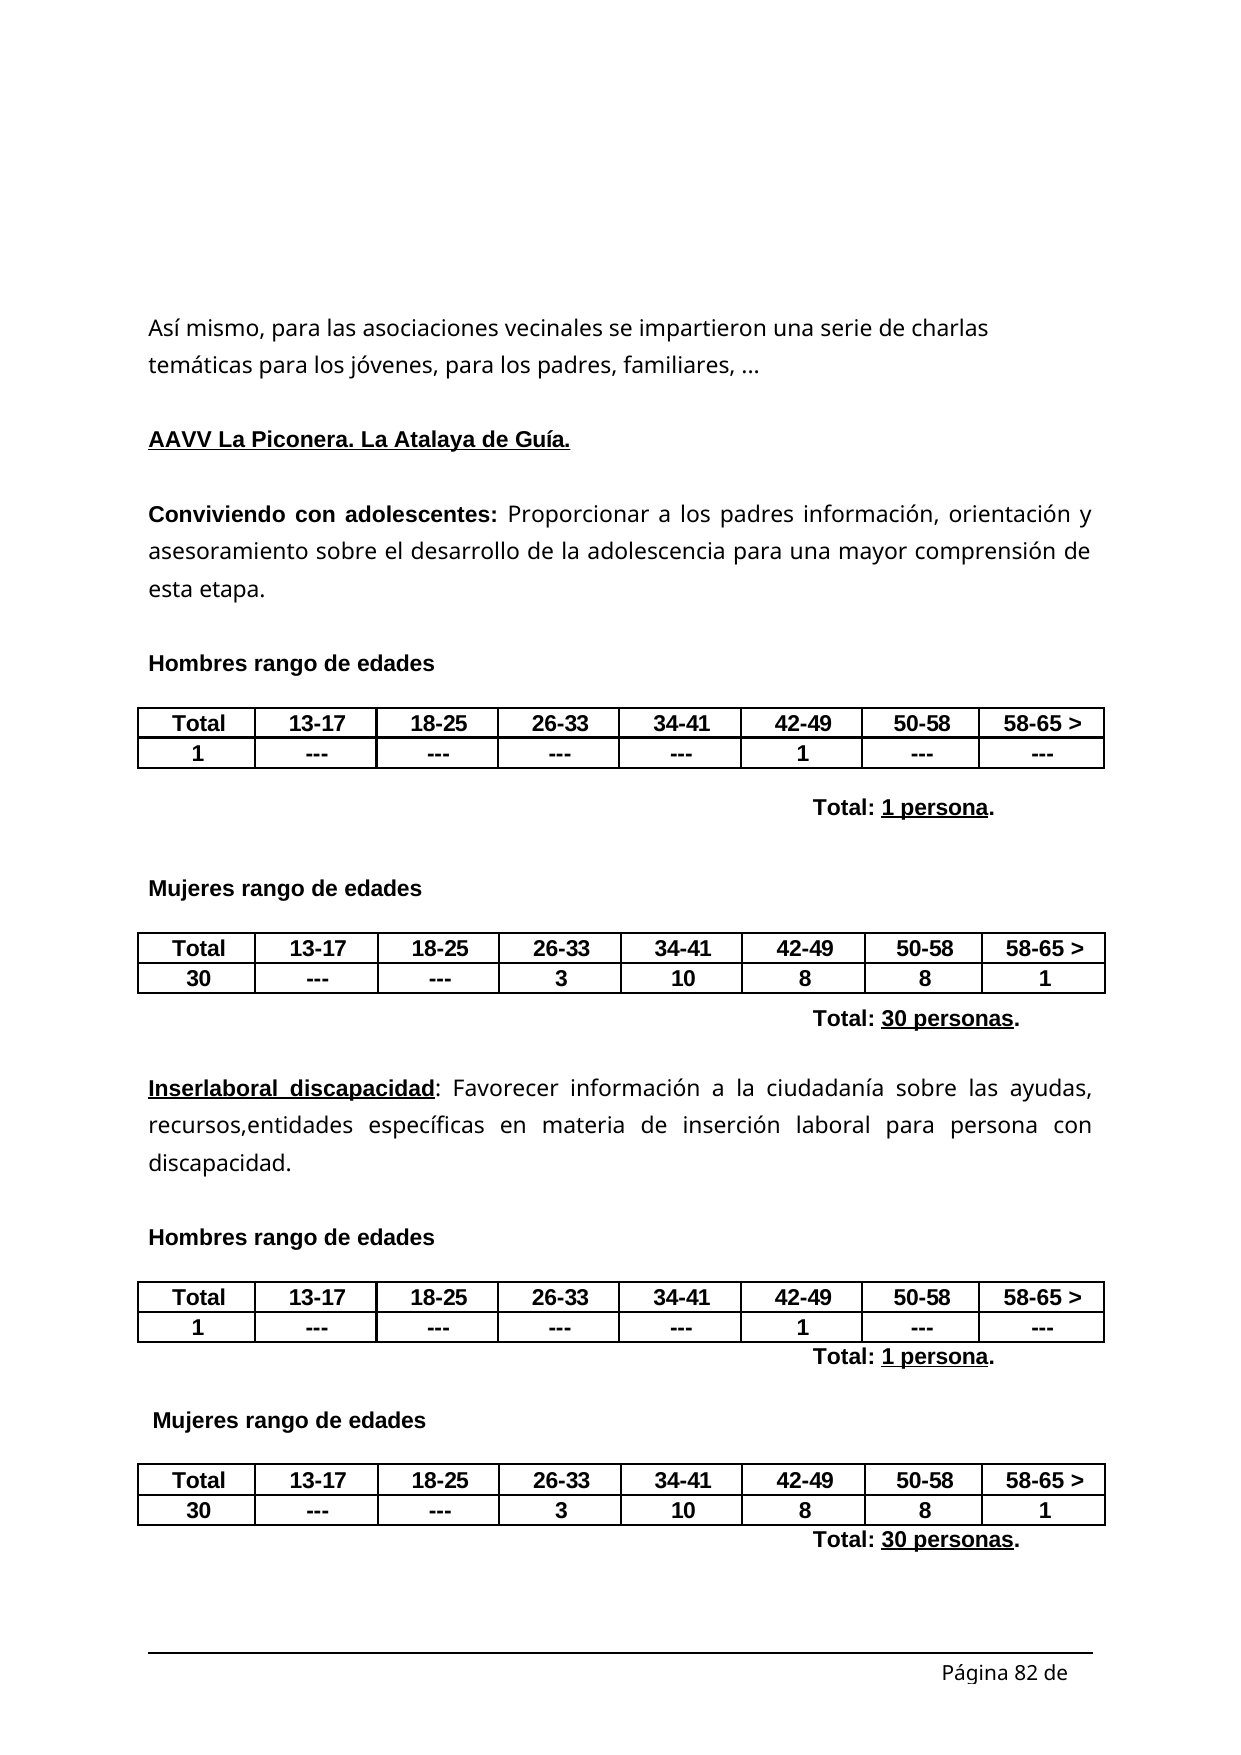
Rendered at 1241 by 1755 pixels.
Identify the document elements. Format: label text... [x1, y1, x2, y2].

table_header 58-65 > [983, 1465, 1104, 1493]
table_header 50-58 [863, 709, 978, 736]
table_header 58-65 > [980, 1283, 1103, 1311]
table_header 50-58 [863, 1283, 978, 1311]
table_cell --- [863, 739, 978, 767]
text Total: 1 persona. [813, 794, 1152, 820]
table_header 18-25 [379, 934, 498, 962]
table_header 42-49 [742, 709, 861, 736]
table_header Total [139, 709, 254, 736]
table_cell --- [499, 739, 618, 767]
table_cell 10 [622, 964, 741, 992]
table_cell 30 [139, 964, 254, 992]
table_header 34-41 [620, 709, 740, 736]
text Hombres rango de edades [148, 1224, 1152, 1250]
table_header 18-25 [378, 709, 497, 736]
table_cell 1 [742, 739, 861, 767]
table_cell --- [256, 1496, 377, 1523]
table_cell 3 [500, 1496, 620, 1523]
text Total: 30 personas. [813, 1526, 1152, 1552]
table_cell --- [256, 739, 375, 767]
table_header 58-65 > [980, 709, 1103, 736]
table_cell 8 [743, 964, 864, 992]
table_header 13-17 [256, 934, 377, 962]
table_cell 1 [742, 1313, 861, 1341]
table_header 18-25 [379, 1465, 498, 1493]
text Total: 30 personas. [813, 1004, 1152, 1031]
table_cell --- [378, 1313, 497, 1341]
table_cell 8 [866, 964, 981, 992]
table_cell 3 [500, 964, 620, 992]
text AAVV La Piconera. La Atalaya de Guía. [148, 426, 1152, 452]
table_cell 1 [983, 964, 1104, 992]
table_cell --- [863, 1313, 978, 1341]
table_cell 1 [983, 1496, 1104, 1523]
table_header 13-17 [256, 1283, 375, 1311]
table_cell --- [499, 1313, 618, 1341]
text Total: 1 persona. [813, 1343, 1152, 1369]
table_cell --- [620, 1313, 740, 1341]
table_header 26-33 [499, 709, 618, 736]
table_cell --- [378, 739, 497, 767]
table_cell --- [980, 739, 1103, 767]
text Inserlaboral discapacidad: Favorecer información a la ciudadanía sobre las ayudas, recursos,entidades específicas en materia de inserción laboral para persona con discapacidad. [148, 1071, 1093, 1178]
table_header 50-58 [866, 934, 981, 962]
table_header 26-33 [500, 1465, 620, 1493]
table_cell --- [379, 1496, 498, 1523]
table_cell 8 [743, 1496, 864, 1523]
table_cell 8 [866, 1496, 981, 1523]
table_cell --- [980, 1313, 1103, 1341]
table_header 58-65 > [983, 934, 1104, 962]
text Conviviendo con adolescentes: Proporcionar a los padres información, orientación y asesoramiento sobre el desarrollo de la adolescencia para una mayor comprensión de esta etapa. [148, 498, 1092, 604]
text Hombres rango de edades [148, 650, 1152, 676]
table_header 42-49 [743, 1465, 864, 1493]
text Así mismo, para las asociaciones vecinales se impartieron una serie de charlas temáticas para los jóvenes, para los padres, familiares, ... [148, 312, 1098, 380]
table_header 42-49 [742, 1283, 861, 1311]
table_cell --- [256, 1313, 375, 1341]
text Mujeres rango de edades [148, 875, 1152, 902]
table_header 34-41 [622, 934, 741, 962]
table_header Total [139, 1283, 254, 1311]
table_header 13-17 [256, 709, 375, 736]
table_header 26-33 [500, 934, 620, 962]
table_cell --- [379, 964, 498, 992]
table_cell 30 [139, 1496, 254, 1523]
table_header 34-41 [620, 1283, 740, 1311]
table_header 18-25 [378, 1283, 497, 1311]
table_header 34-41 [622, 1465, 741, 1493]
table_cell --- [256, 964, 377, 992]
table_header 13-17 [256, 1465, 377, 1493]
text Mujeres rango de edades [152, 1407, 1152, 1433]
table_header 26-33 [499, 1283, 618, 1311]
table_cell 1 [139, 1313, 254, 1341]
table_cell 1 [139, 739, 254, 767]
table_cell 10 [622, 1496, 741, 1523]
table_header 50-58 [866, 1465, 981, 1493]
table_header 42-49 [743, 934, 864, 962]
table_cell --- [620, 739, 740, 767]
table_header Total [139, 934, 254, 962]
table_header Total [139, 1465, 254, 1493]
